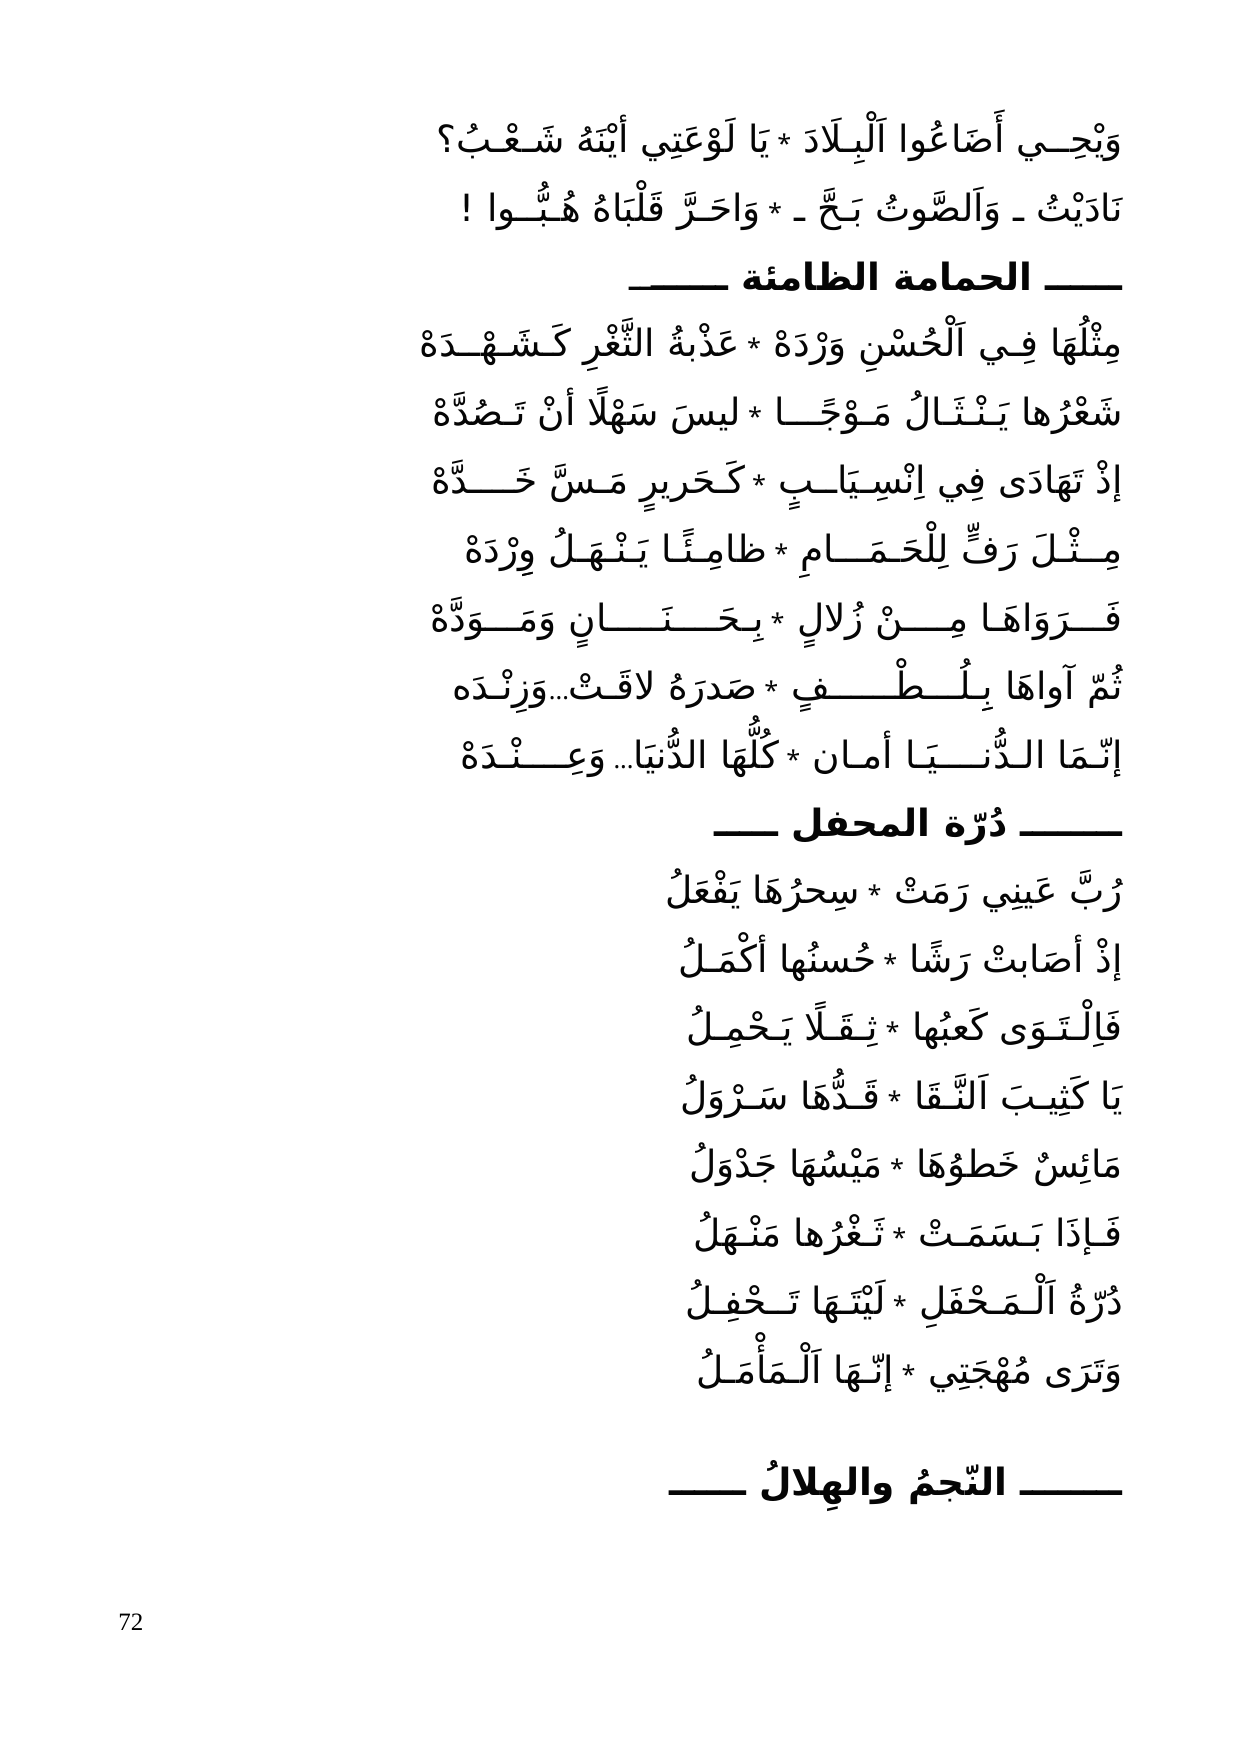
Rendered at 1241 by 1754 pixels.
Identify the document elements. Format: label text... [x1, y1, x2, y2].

text مِثْلُهَا فِـي اَلْحُسْنِ وَرْدَهْ * عَذْبةُ الثَّغْرِ كَـشَـهْــدَهْ [118, 322, 1122, 367]
text فَـإذَا بَـسَمَـتْ * ثَـغْرُها مَنْـهَلُ [118, 1211, 1122, 1256]
text مَائِسٌ خَطوُهَا * مَيْسُهَا جَدْوَلُ [118, 1143, 1122, 1188]
text شَعْرُها يَـنْـثَـالُ مَـوْجًـــا * ليسَ سَهْلًا أنْ تَـصُدَّهْ [118, 391, 1122, 436]
text فَاِلْـتَـوَى كَعبُها * ثِـقَـلًا يَـحْمِـلُ [118, 1006, 1122, 1051]
text ثُمّ آواهَا بِِـلُـــطْــــــفٍ * صَدرَهُ لاقَـتْ...وَزِنْـدَه [118, 665, 1122, 710]
text ! نَادَيْتُ ـ وَاَلصَّوتُ بَـحَّ ـ * وَاحَـرَّ قَلْبَاهُ هُـبُّــوا [118, 187, 1122, 232]
text إنّـمَا الـدُّنــــيَـا أمـان * كُلُّهَا الدُّنيَا... وَعِــــنْـدَهْ [118, 733, 1122, 778]
text وَتَرَى مُهْجَتِي * إنّـهَا اَلْـمَأْمَـلُ [118, 1348, 1122, 1393]
text يَا كَثِيـبَ اَلنَّـقَا * قَـدُّهَا سَـرْوَلُ [118, 1074, 1122, 1119]
text مِــثْـلَ رَفٍّ لِلْحَـمَـــامِ * ظامِـئًـا يَـنْـهَـلُ وِِرْدَهْ [118, 528, 1122, 573]
text ــــــــ دُرّة المحفل ـــــ [118, 802, 1122, 846]
text وَيْحِــي أَضَاعُوا اَلْبِـلَادَ * يَا لَوْعَتِي أيْنَهُ شَـعْـبُ؟ [118, 118, 1122, 163]
text ــــــــ النّجمُ والهِلالُ ــــــ [118, 1417, 1122, 1504]
text رُبَّ عَينِي رَمَتْ * سِحرُهَا يَفْعَلُ [118, 869, 1122, 914]
text دُرّةُ اَلْـمَـحْفَلِ * لَيْتَـهَا تَــحْفِـلُ [118, 1280, 1122, 1325]
text إذْ أصَابتْ رَشًا * حُسنُها أكْمَـلُ [118, 937, 1122, 982]
text فَـــرَوَاهَـا مِــــنْ زُلالٍ * بِـحَــــنَـــــانٍ وَمَـــوَدَّهْ [118, 596, 1122, 641]
text ــــــ الحمامة الظامئة ــــــــ [118, 255, 1122, 299]
text إذْ تَهَادَى فِي اِنْسِـيَاــبٍ * كَـحَريرٍ مَـسَّ خَــــدَّهْ [118, 459, 1122, 504]
